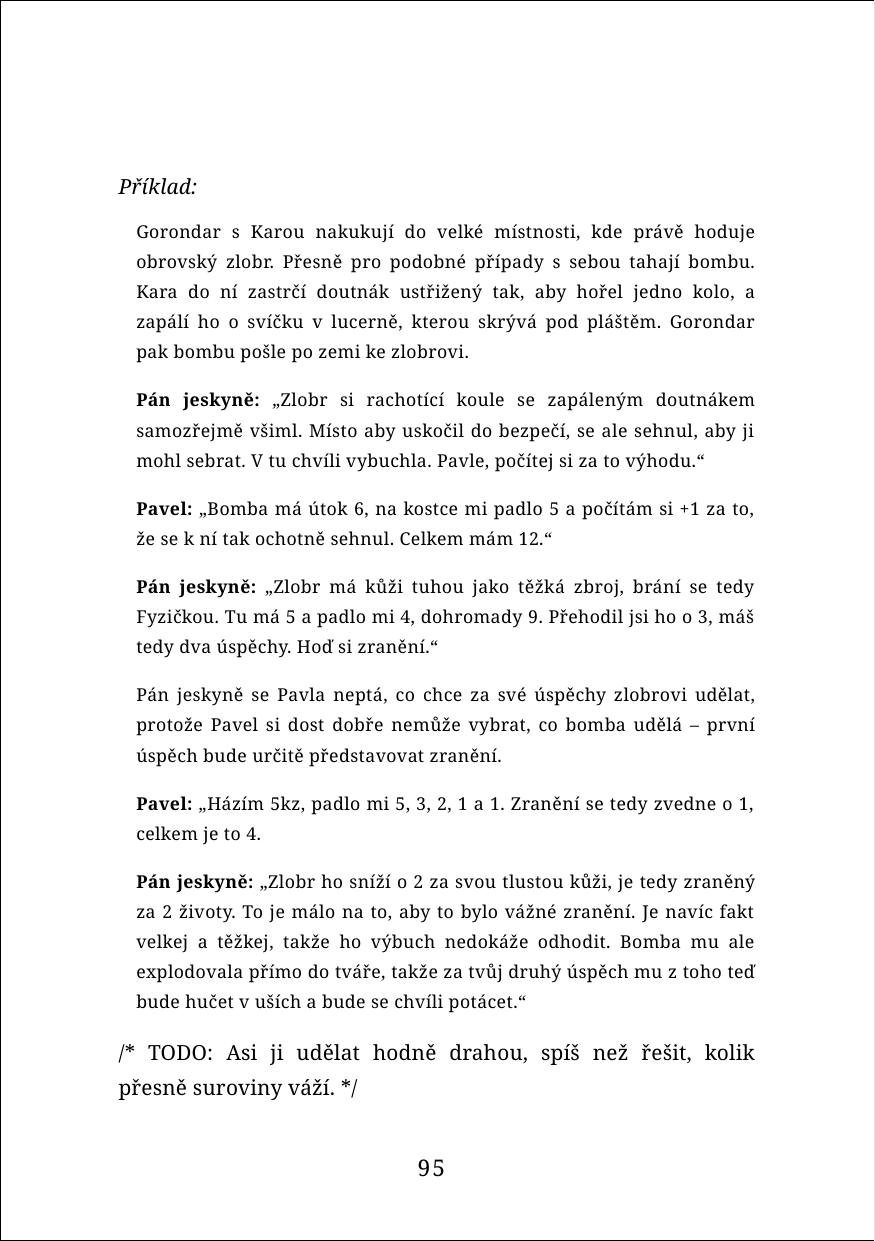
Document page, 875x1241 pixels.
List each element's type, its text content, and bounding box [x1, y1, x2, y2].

text Pán jeskyně: „Zlobr ho sníží o 2 za svou tlustou kůži, je tedy zraněný za 2 životy. To je málo na to, aby to bylo vážné zranění. Je navíc fakt velkej a těžkej, takže ho výbuch nedokáže odhodit. Bomba mu ale explodovala přímo do tváře, takže za tvůj druhý úspěch mu z toho teď bude hučet v uších a bude se chvíli potácet.“ [136, 869, 756, 1014]
text Pavel: „Házím 5kz, padlo mi 5, 3, 2, 1 a 1. Zranění se tedy zvedne o 1, celkem je to 4. [136, 791, 756, 845]
text Příklad: [118, 172, 756, 200]
text Pán jeskyně: „Zlobr si rachotící koule se zapáleným doutnákem samozřejmě všiml. Místo aby uskočil do bezpečí, se ale sehnul, aby ji mohl sebrat. V tu chvíli vybuchla. Pavle, počítej si za to výhodu.“ [136, 388, 756, 472]
text Pavel: „Bomba má útok 6, na kostce mi padlo 5 a počítám si +1 za to, že se k ní tak ochotně sehnul. Celkem mám 12.“ [136, 496, 756, 551]
text /* TODO: Asi ji udělat hodně drahou, spíš než řešit, kolik přesně suroviny váží. */ [118, 1038, 756, 1102]
text Gorondar s Karou nakukují do velké místnosti, kde právě hoduje obrovský zlobr. Přesně pro podobné případy s sebou tahají bombu. Kara do ní zastrčí doutnák ustřižený tak, aby hořel jedno kolo, a zapálí ho o svíčku v lucerně, kterou skrývá pod pláštěm. Gorondar pak bombu pošle po zemi ke zlobrovi. [136, 219, 756, 364]
text Pán jeskyně: „Zlobr má kůži tuhou jako těžká zbroj, brání se tedy Fyzičkou. Tu má 5 a padlo mi 4, dohromady 9. Přehodil jsi ho o 3, máš tedy dva úspěchy. Hoď si zranění.“ [136, 574, 756, 659]
text Pán jeskyně se Pavla neptá, co chce za své úspěchy zlobrovi udělat, protože Pavel si dost dobře nemůže vybrat, co bomba udělá – první úspěch bude určitě představovat zranění. [136, 683, 756, 767]
